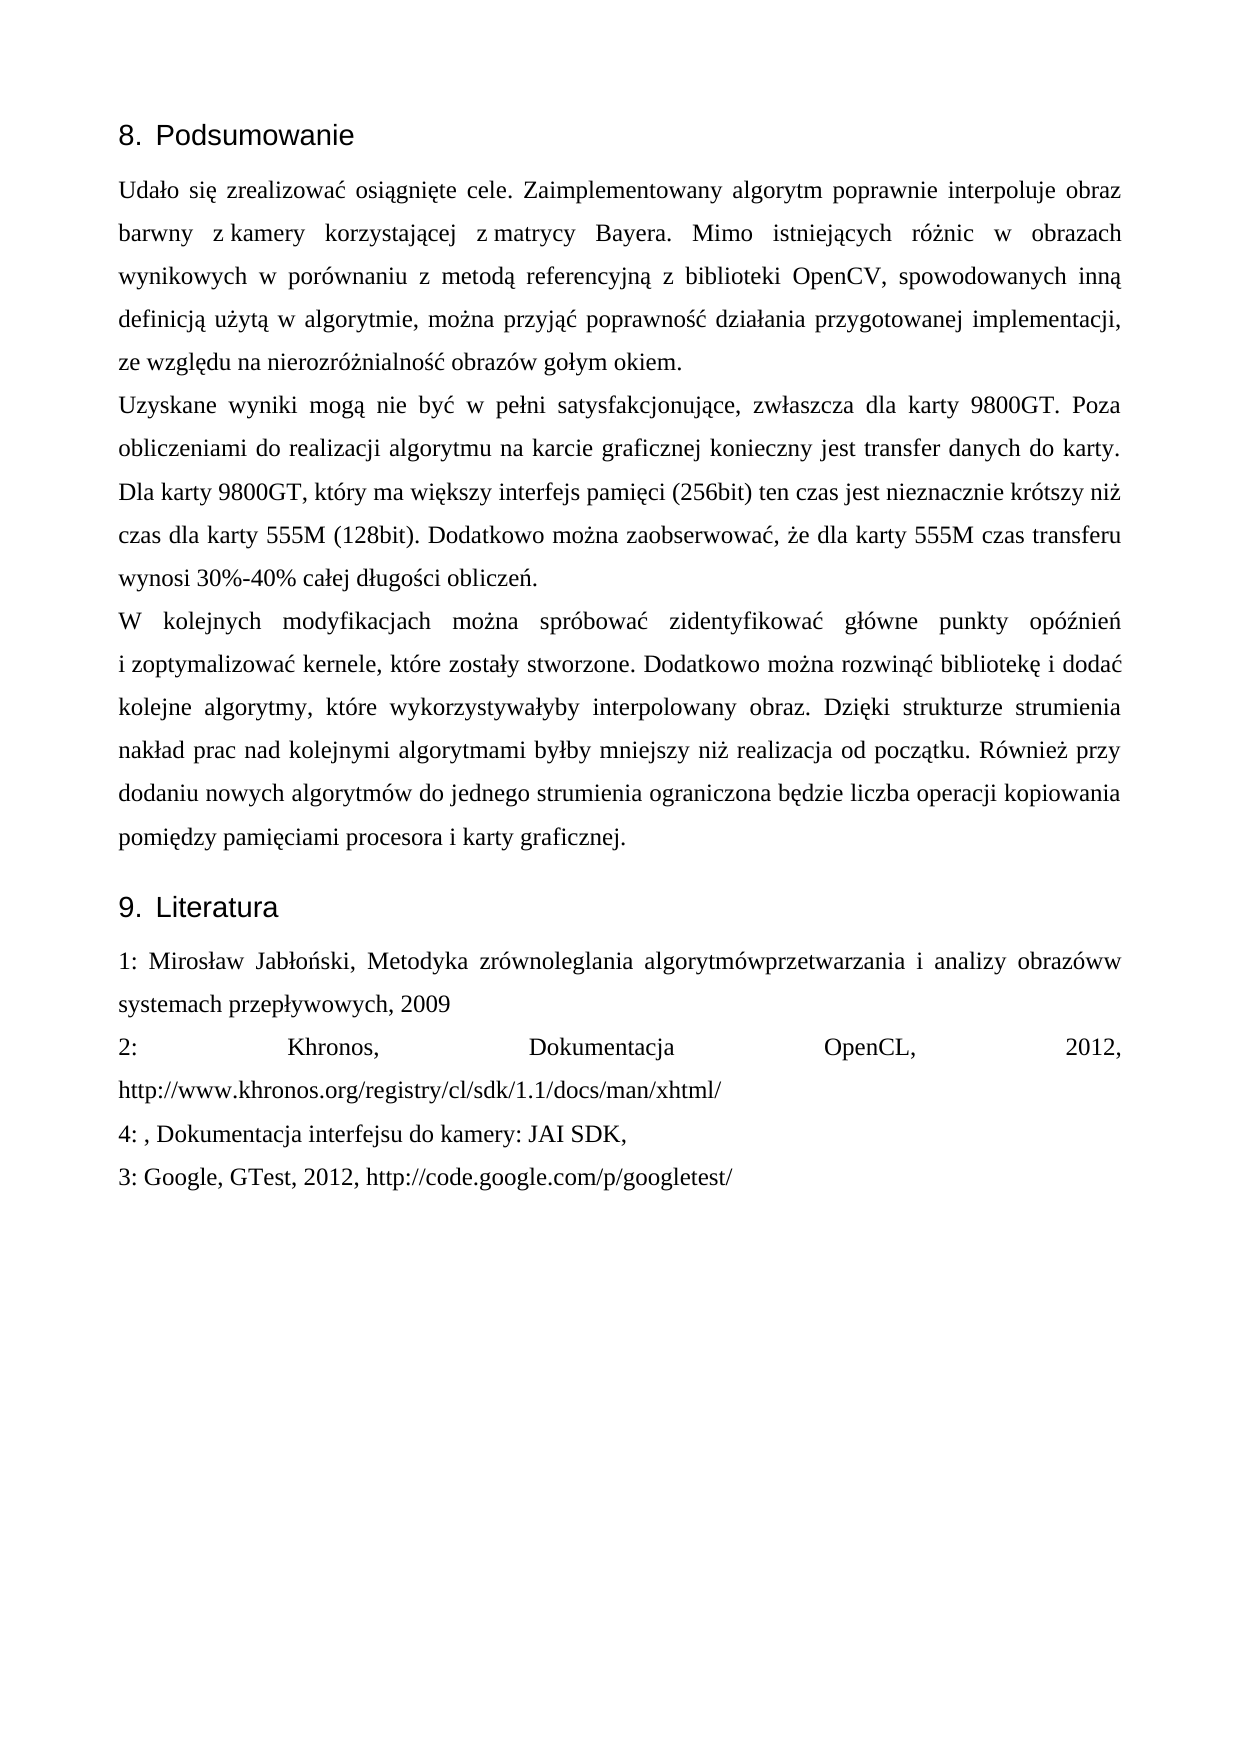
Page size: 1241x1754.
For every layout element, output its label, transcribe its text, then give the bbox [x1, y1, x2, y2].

subtitle Podsumowanie [118, 118, 1122, 152]
text 4: , Dokumentacja interfejsu do kamery: JAI SDK, [118, 1119, 1122, 1147]
subtitle Literatura [118, 890, 1122, 923]
text 1: Mirosław Jabłoński, Metodyka zrównoleglania algorytmówprzetwarzania i analizy obrazóww systemach przepływowych, 2009 [118, 946, 1122, 1018]
text 3: Google, GTest, 2012, http://code.google.com/p/googletest/ [118, 1162, 1122, 1191]
text Udało się zrealizować osiągnięte cele. Zaimplementowany algorytm poprawnie interpoluje obraz barwny z kamery korzystającej z matrycy Bayera. Mimo istniejących różnic w obrazach wynikowych w porównaniu z metodą referencyjną z biblioteki OpenCV, spowodowanych inną definicją użytą w algorytmie, można przyjąć poprawność działania przygotowanej implementacji, ze względu na nierozróżnialność obrazów gołym okiem. [118, 175, 1122, 376]
text Uzyskane wyniki mogą nie być w pełni satysfakcjonujące, zwłaszcza dla karty 9800GT. Poza obliczeniami do realizacji algorytmu na karcie graficznej konieczny jest transfer danych do karty. Dla karty 9800GT, który ma większy interfejs pamięci (256bit) ten czas jest nieznacznie krótszy niż czas dla karty 555M (128bit). Dodatkowo można zaobserwować, że dla karty 555M czas transferu wynosi 30%-40% całej długości obliczeń. [118, 390, 1122, 592]
text W kolejnych modyfikacjach można spróbować zidentyfikować główne punkty opóźnień i zoptymalizować kernele, które zostały stworzone. Dodatkowo można rozwinąć bibliotekę i dodać kolejne algorytmy, które wykorzystywałyby interpolowany obraz. Dzięki strukturze strumienia nakład prac nad kolejnymi algorytmami byłby mniejszy niż realizacja od początku. Również przy dodaniu nowych algorytmów do jednego strumienia ograniczona będzie liczba operacji kopiowania pomiędzy pamięciami procesora i karty graficznej. [118, 606, 1122, 850]
text 2: Khronos, Dokumentacja OpenCL, 2012, http://www.khronos.org/registry/cl/sdk/1.1/docs/man/xhtml/ [118, 1032, 1122, 1104]
